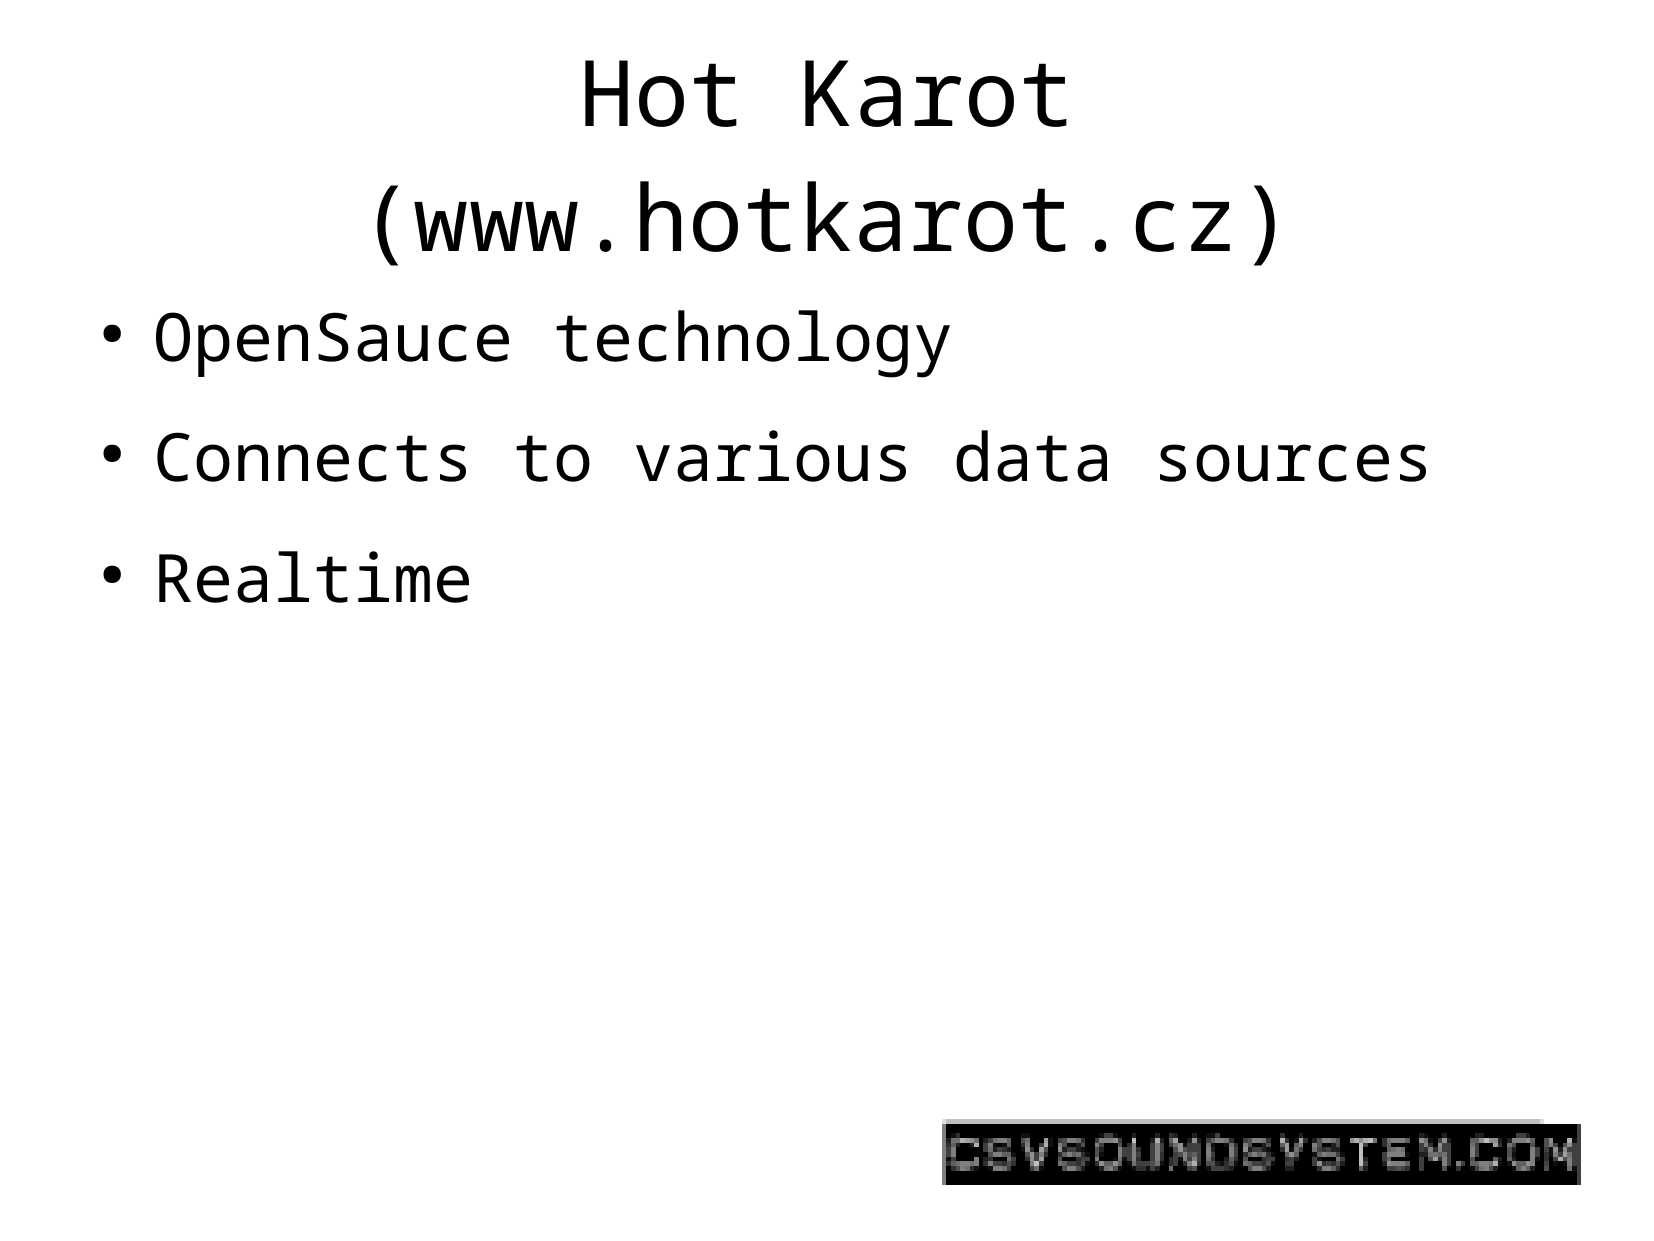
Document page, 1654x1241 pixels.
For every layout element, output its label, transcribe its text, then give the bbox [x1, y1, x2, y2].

list OpenSauce technology Connects to various data sources Realtime [82, 290, 1571, 1010]
title Hot Karot (www.hotkarot.cz) [82, 49, 1571, 257]
picture [933, 1064, 1591, 1185]
